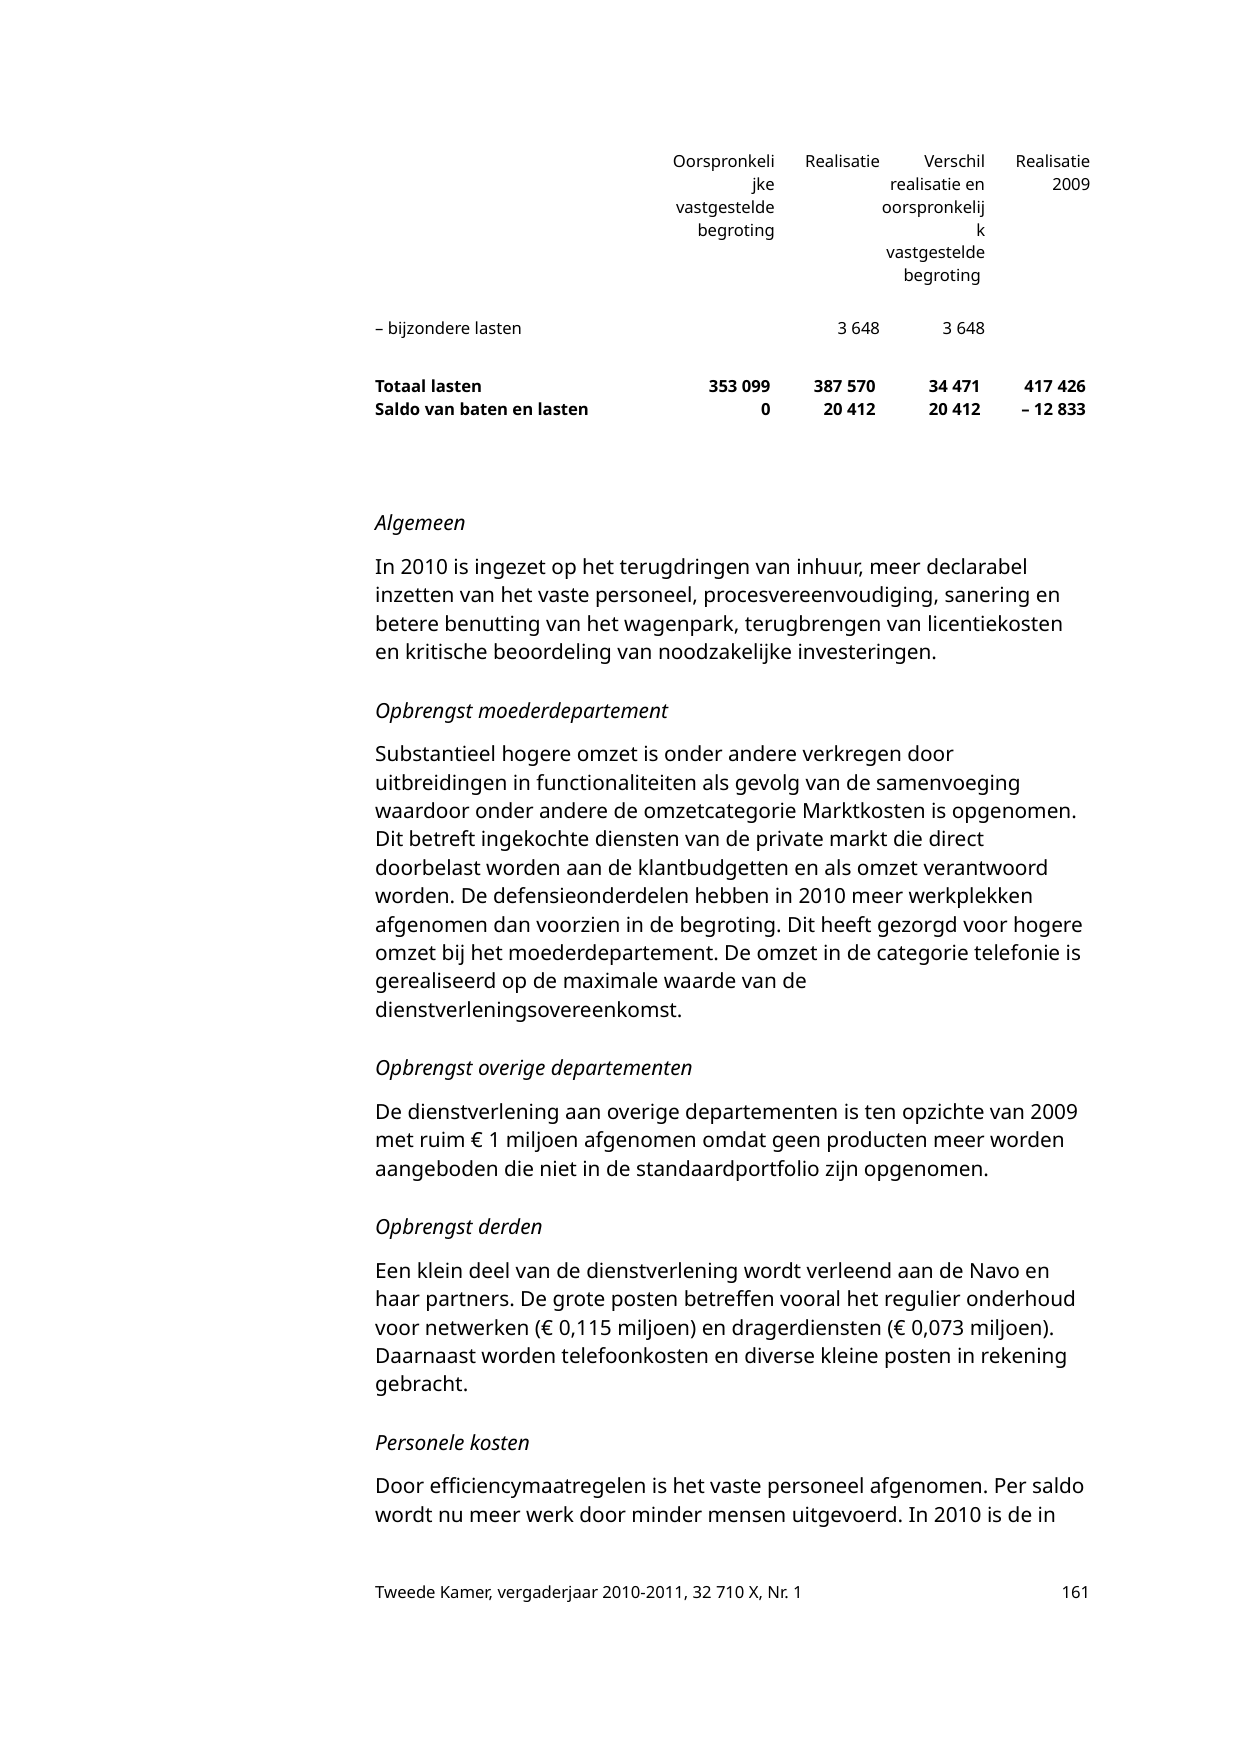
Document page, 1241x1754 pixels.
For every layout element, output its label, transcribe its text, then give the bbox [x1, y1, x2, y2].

table_cell 34 471 [880, 375, 985, 397]
table_header Oorspronkelijke vastgestelde begroting [669, 150, 774, 316]
text Opbrengst derden [375, 1212, 1090, 1241]
table_header [375, 150, 669, 316]
table_cell 3 648 [880, 316, 985, 375]
text De dienstverlening aan overige departementen is ten opzichte van 2009 met ruim € 1 miljoen afgenomen omdat geen producten meer worden aangeboden die niet in de standaardportfolio zijn opgenomen. [375, 1097, 1090, 1182]
text Door efficiencymaatregelen is het vaste personeel afgenomen. Per saldo wordt nu meer werk door minder mensen uitgevoerd. In 2010 is de in [375, 1471, 1090, 1528]
table_cell 0 [669, 398, 774, 450]
table_cell – 12 833 [985, 398, 1090, 450]
text Algemeen [375, 508, 1090, 537]
table_cell 417 426 [985, 375, 1090, 397]
table_cell 20 412 [880, 398, 985, 450]
text Opbrengst moederdepartement [375, 696, 1090, 724]
table_header Realisatie 2009 [985, 150, 1090, 316]
text Substantieel hogere omzet is onder andere verkregen door uitbreidingen in functionaliteiten als gevolg van de samenvoeging waardoor onder andere de omzetcategorie Marktkosten is opgenomen. Dit betreft ingekochte diensten van de private markt die direct doorbelast worden aan de klantbudgetten en als omzet verantwoord worden. De defensieonderdelen hebben in 2010 meer werkplekken afgenomen dan voorzien in de begroting. Dit heeft gezorgd voor hogere omzet bij het moederdepartement. De omzet in de categorie telefonie is gerealiseerd op de maximale waarde van de dienstverleningsovereenkomst. [375, 739, 1090, 1023]
text Personele kosten [375, 1428, 1090, 1456]
table_header Verschil realisatie en oorspronkelijk vastgestelde begroting [880, 150, 985, 316]
table_cell 20 412 [775, 398, 880, 450]
table_cell Totaal lasten [375, 375, 669, 397]
text Opbrengst overige departementen [375, 1053, 1090, 1082]
table_header Realisatie [775, 150, 880, 316]
table_cell [985, 316, 1090, 375]
table_cell 353 099 [669, 375, 774, 397]
table_cell [669, 316, 774, 375]
text Een klein deel van de dienstverlening wordt verleend aan de Navo en haar partners. De grote posten betreffen vooral het regulier onderhoud voor netwerken (€ 0,115 miljoen) en dragerdiensten (€ 0,073 miljoen). Daarnaast worden telefoonkosten en diverse kleine posten in rekening gebracht. [375, 1256, 1090, 1398]
table_cell Saldo van baten en lasten [375, 398, 669, 450]
table_cell 387 570 [775, 375, 880, 397]
table_cell – bijzondere lasten [375, 316, 669, 375]
text In 2010 is ingezet op het terugdringen van inhuur, meer declarabel inzetten van het vaste personeel, procesvereenvoudiging, sanering en betere benutting van het wagenpark, terugbrengen van licentiekosten en kritische beoordeling van noodzakelijke investeringen. [375, 552, 1090, 666]
table_cell 3 648 [775, 316, 880, 375]
